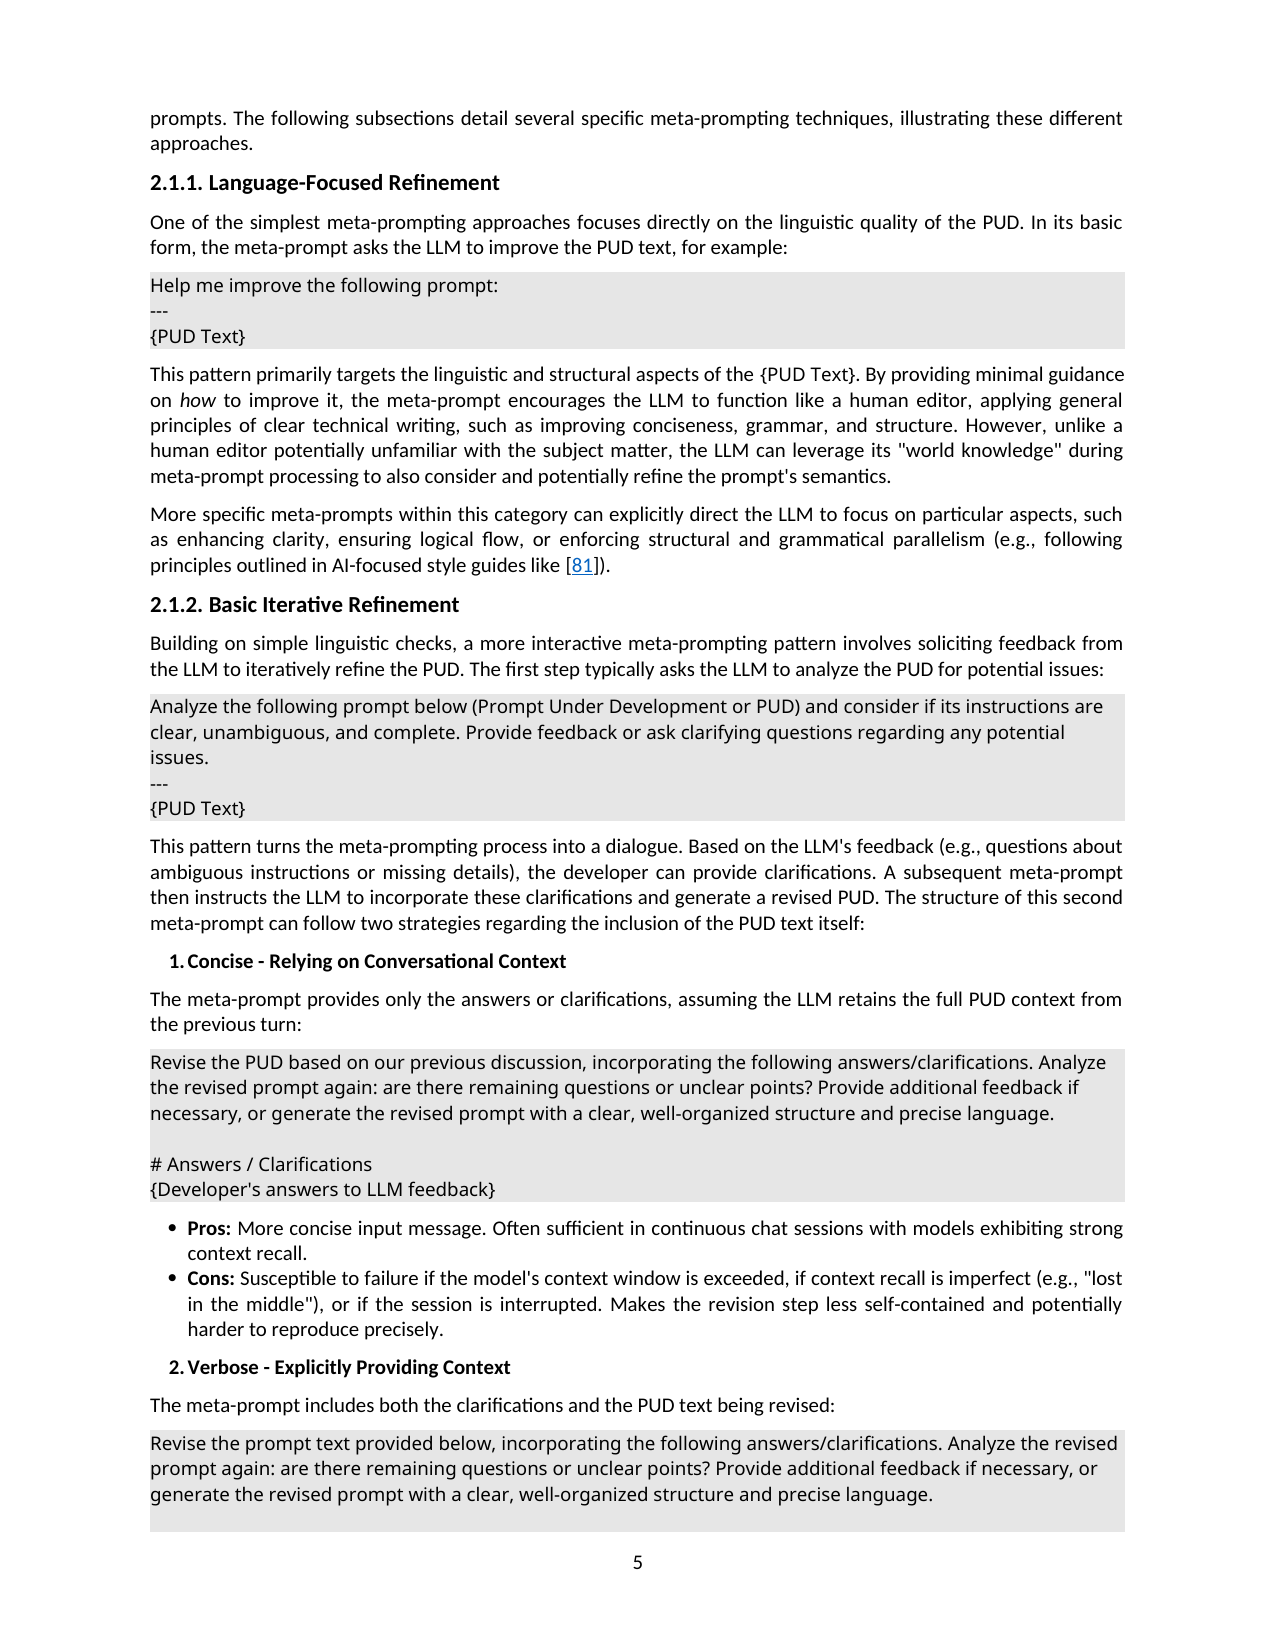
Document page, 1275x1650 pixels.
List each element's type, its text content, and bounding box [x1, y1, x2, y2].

text prompts. The following subsections detail several specific meta-prompting techniques, illustrating these different approaches. [150, 105, 1125, 156]
text Revise the prompt text provided below, incorporating the following answers/clarifications. Analyze the revised prompt again: are there remaining questions or unclear points? Provide additional feedback if necessary, or generate the revised prompt with a clear, well-organized structure and precise language. [150, 1430, 1125, 1507]
text Help me improve the following prompt: [150, 272, 1125, 298]
text Revise the PUD based on our previous discussion, incorporating the following answers/clarifications. Analyze the revised prompt again: are there remaining questions or unclear points? Provide additional feedback if necessary, or generate the revised prompt with a clear, well-organized structure and precise language. [150, 1049, 1125, 1126]
text --- [150, 298, 1125, 323]
subtitle Basic Iterative Refinement [150, 590, 1125, 618]
text One of the simplest meta-prompting approaches focuses directly on the linguistic quality of the PUD. In its basic form, the meta-prompt asks the LLM to improve the PUD text, for example: [150, 209, 1125, 260]
text Building on simple linguistic checks, a more interactive meta-prompting pattern involves soliciting feedback from the LLM to iteratively refine the PUD. The first step typically asks the LLM to analyze the PUD for potential issues: [150, 630, 1125, 681]
list Concise - Relying on Conversational Context [169, 948, 1125, 973]
text # Answers / Clarifications [150, 1151, 1125, 1177]
list Pros: More concise input message. Often sufficient in continuous chat sessions with models exhibiting strong context recall. [169, 1215, 1125, 1266]
text The meta-prompt includes both the clarifications and the PUD text being revised: [150, 1392, 1125, 1418]
text More specific meta-prompts within this category can explicitly direct the LLM to focus on particular aspects, such as enhancing clarity, ensuring logical flow, or enforcing structural and grammatical parallelism (e.g., following principles outlined in AI-focused style guides like [81]). [150, 501, 1125, 577]
list Verbose - Explicitly Providing Context [169, 1354, 1125, 1380]
subtitle Language-Focused Refinement [150, 168, 1125, 196]
text This pattern primarily targets the linguistic and structural aspects of the {PUD Text}. By providing minimal guidance on how to improve it, the meta-prompt encourages the LLM to function like a human editor, applying general principles of clear technical writing, such as improving conciseness, grammar, and structure. However, unlike a human editor potentially unfamiliar with the subject matter, the LLM can leverage its "world knowledge" during meta-prompt processing to also consider and potentially refine the prompt's semantics. [150, 361, 1125, 488]
text {Developer's answers to LLM feedback} [150, 1177, 1125, 1202]
text --- [150, 770, 1125, 796]
list Cons: Susceptible to failure if the model's context window is exceeded, if context recall is imperfect (e.g., "lost in the middle"), or if the session is interrupted. Makes the revision step less self-contained and potentially harder to reproduce precisely. [169, 1266, 1125, 1342]
text The meta-prompt provides only the answers or clarifications, assuming the LLM retains the full PUD context from the previous turn: [150, 986, 1125, 1037]
text {PUD Text} [150, 796, 1125, 821]
text {PUD Text} [150, 323, 1125, 349]
text Analyze the following prompt below (Prompt Under Development or PUD) and consider if its instructions are clear, unambiguous, and complete. Provide feedback or ask clarifying questions regarding any potential issues. [150, 694, 1125, 770]
text This pattern turns the meta-prompting process into a dialogue. Based on the LLM's feedback (e.g., questions about ambiguous instructions or missing details), the developer can provide clarifications. A subsequent meta-prompt then instructs the LLM to incorporate these clarifications and generate a revised PUD. The structure of this second meta-prompt can follow two strategies regarding the inclusion of the PUD text itself: [150, 834, 1125, 935]
